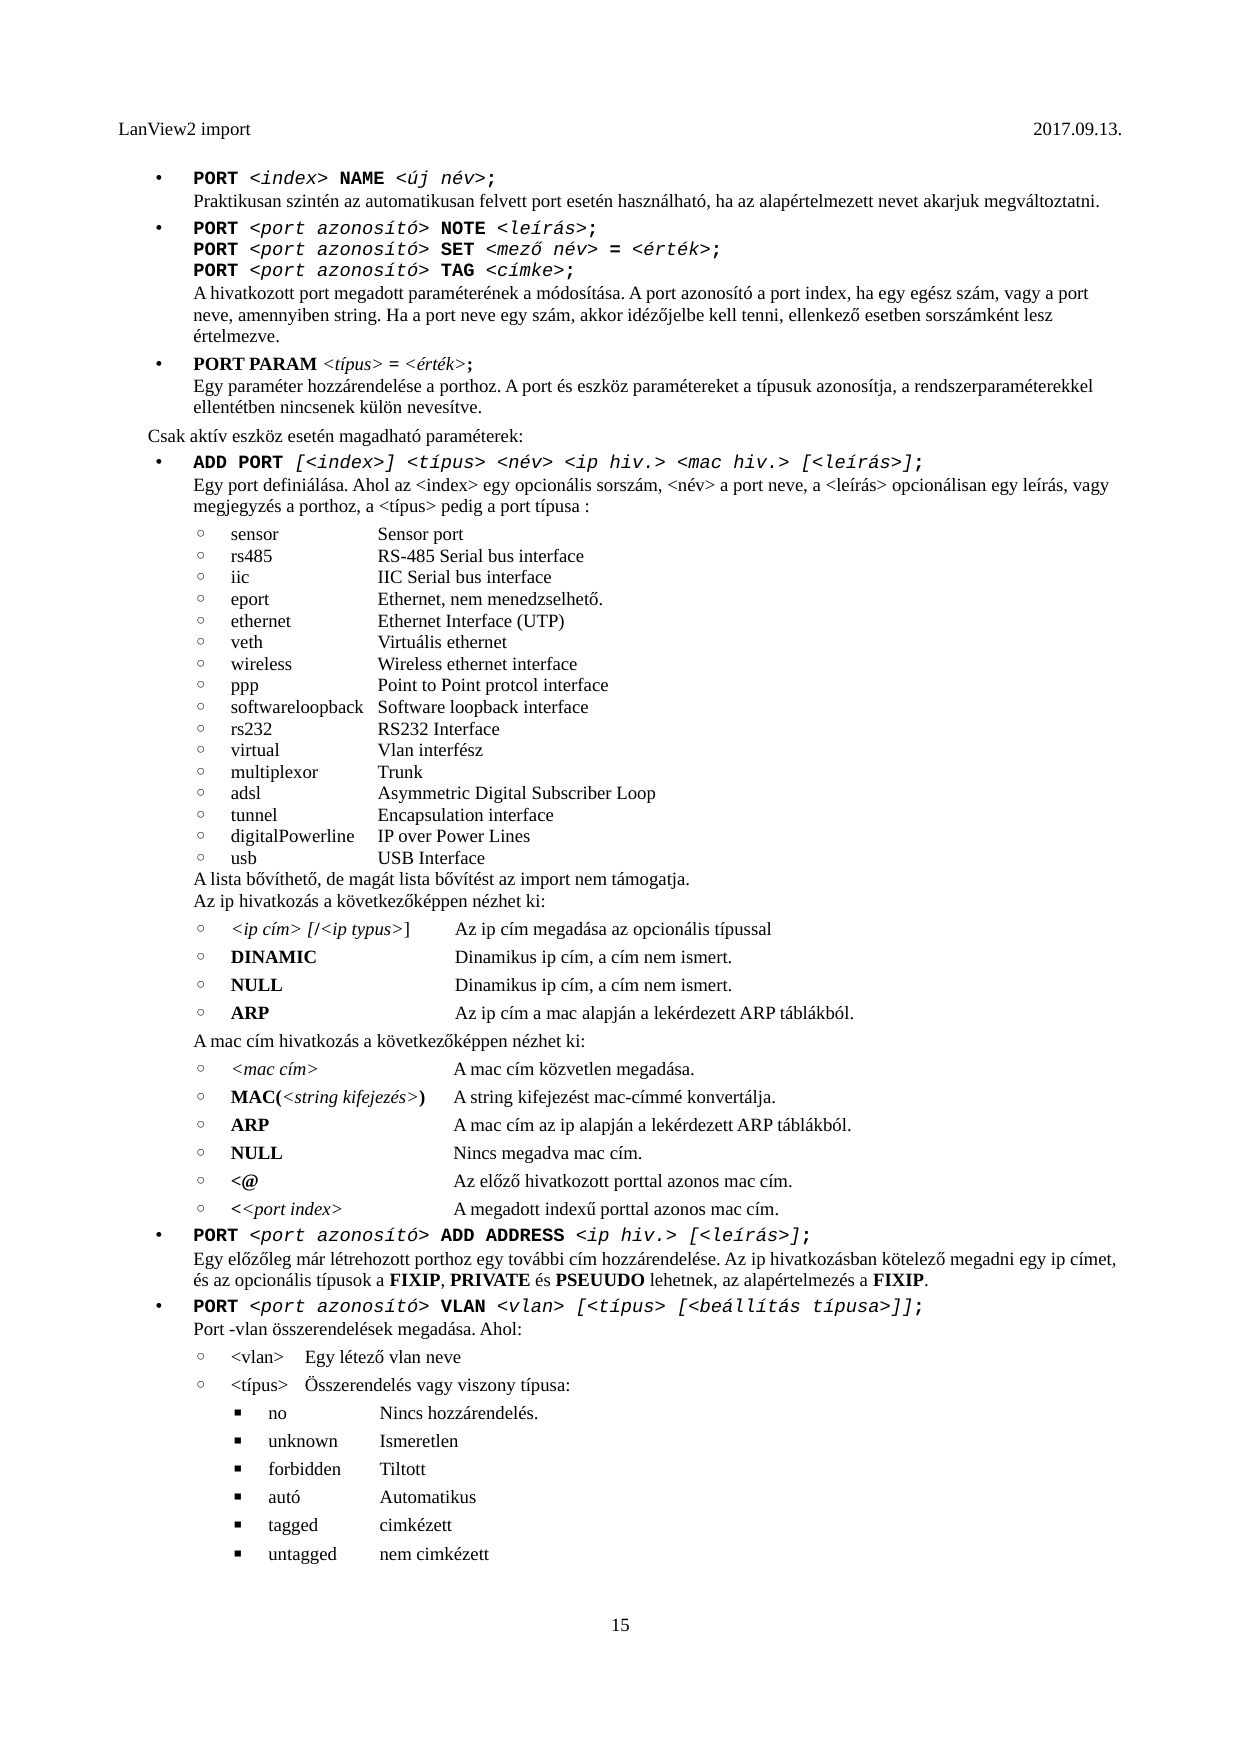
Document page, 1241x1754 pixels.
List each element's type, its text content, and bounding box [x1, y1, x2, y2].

list rs485 RS-485 Serial bus interface [193, 545, 1122, 566]
list <típus> Összerendelés vagy viszony típusa: [193, 1374, 1122, 1396]
list iic IIC Serial bus interface [193, 566, 1122, 588]
list <vlan> Egy létező vlan neve [193, 1346, 1122, 1368]
list A lista bővíthető, de magát lista bővítést az import nem támogatja. Az ip hivatkozás a következőképpen nézhet ki: [156, 868, 1122, 911]
list forbidden Tiltott [231, 1458, 1122, 1480]
list PORT <port azonosító> ADD ADDRESS <ip hiv.> [<leírás>]; Egy előzőleg már létrehozott porthoz egy további cím hozzárendelése. Az ip hivatkozásban kötelező megadni egy ip címet, és az opcionális típusok a FIXIP, PRIVATE és PSEUUDO lehetnek, az alapértelmezés a FIXIP. [156, 1226, 1122, 1291]
list virtual Vlan interfész [193, 739, 1122, 761]
list <<port index> A megadott indexű porttal azonos mac cím. [193, 1198, 1122, 1220]
list adsl Asymmetric Digital Subscriber Loop [193, 782, 1122, 804]
list ARP A mac cím az ip alapján a lekérdezett ARP táblákból. [193, 1114, 1122, 1136]
list wireless Wireless ethernet interface [193, 653, 1122, 674]
list multiplexor Trunk [193, 761, 1122, 782]
list NULL Nincs megadva mac cím. [193, 1142, 1122, 1164]
list DINAMIC Dinamikus ip cím, a cím nem ismert. [193, 946, 1122, 967]
list softwareloopback Software loopback interface [193, 696, 1122, 717]
list untagged nem cimkézett [231, 1542, 1122, 1564]
list ethernet Ethernet Interface (UTP) [193, 609, 1122, 631]
list sensor Sensor port [193, 523, 1122, 545]
list <ip cím> [/<ip typus>] Az ip cím megadása az opcionális típussal [193, 918, 1122, 939]
list ARP Az ip cím a mac alapján a lekérdezett ARP táblákból. [193, 1002, 1122, 1023]
list veth Virtuális ethernet [193, 631, 1122, 653]
list tagged cimkézett [231, 1514, 1122, 1536]
list MAC(<string kifejezés>) A string kifejezést mac-címmé konvertálja. [193, 1086, 1122, 1108]
list ADD PORT [<index>] <típus> <név> <ip hiv.> <mac hiv.> [<leírás>]; Egy port definiálása. Ahol az <index> egy opcionális sorszám, <név> a port neve, a <leírás> opcionálisan egy leírás, vagy megjegyzés a porthoz, a <típus> pedig a port típusa : [156, 452, 1122, 517]
list PORT <port azonosító> NOTE <leírás>; PORT <port azonosító> SET <mező név> = <érték>; PORT <port azonosító> TAG <címke>; A hivatkozott port megadott paraméterének a módosítása. A port azonosító a port index, ha egy egész szám, vagy a port neve, amennyiben string. Ha a port neve egy szám, akkor idézőjelbe kell tenni, ellenkező esetben sorszámként lesz értelmezve. [156, 218, 1122, 347]
list ppp Point to Point protcol interface [193, 674, 1122, 696]
list tunnel Encapsulation interface [193, 804, 1122, 825]
list A mac cím hivatkozás a következőképpen nézhet ki: [156, 1030, 1122, 1052]
list PORT <port azonosító> VLAN <vlan> [<típus> [<beállítás típusa>]]; Port -vlan összerendelések megadása. Ahol: [156, 1297, 1122, 1340]
list PORT PARAM <típus> = <érték>; Egy paraméter hozzárendelése a porthoz. A port és eszköz paramétereket a típusuk azonosítja, a rendszerparaméterekkel ellentétben nincsenek külön nevesítve. [156, 353, 1122, 418]
list eport Ethernet, nem menedzselhető. [193, 588, 1122, 609]
list unknown Ismeretlen [231, 1430, 1122, 1452]
text Csak aktív eszköz esetén magadható paraméterek: [118, 424, 1122, 446]
list autó Automatikus [231, 1486, 1122, 1508]
list digitalPowerline IP over Power Lines [193, 825, 1122, 847]
list no Nincs hozzárendelés. [231, 1402, 1122, 1424]
list rs232 RS232 Interface [193, 717, 1122, 739]
list usb USB Interface [193, 847, 1122, 868]
list PORT <index> NAME <új név>; Praktikusan szintén az automatikusan felvett port esetén használható, ha az alapértelmezett nevet akarjuk megváltoztatni. [156, 169, 1122, 212]
list NULL Dinamikus ip cím, a cím nem ismert. [193, 974, 1122, 996]
list <@ Az előző hivatkozott porttal azonos mac cím. [193, 1170, 1122, 1192]
list <mac cím> A mac cím közvetlen megadása. [193, 1058, 1122, 1079]
